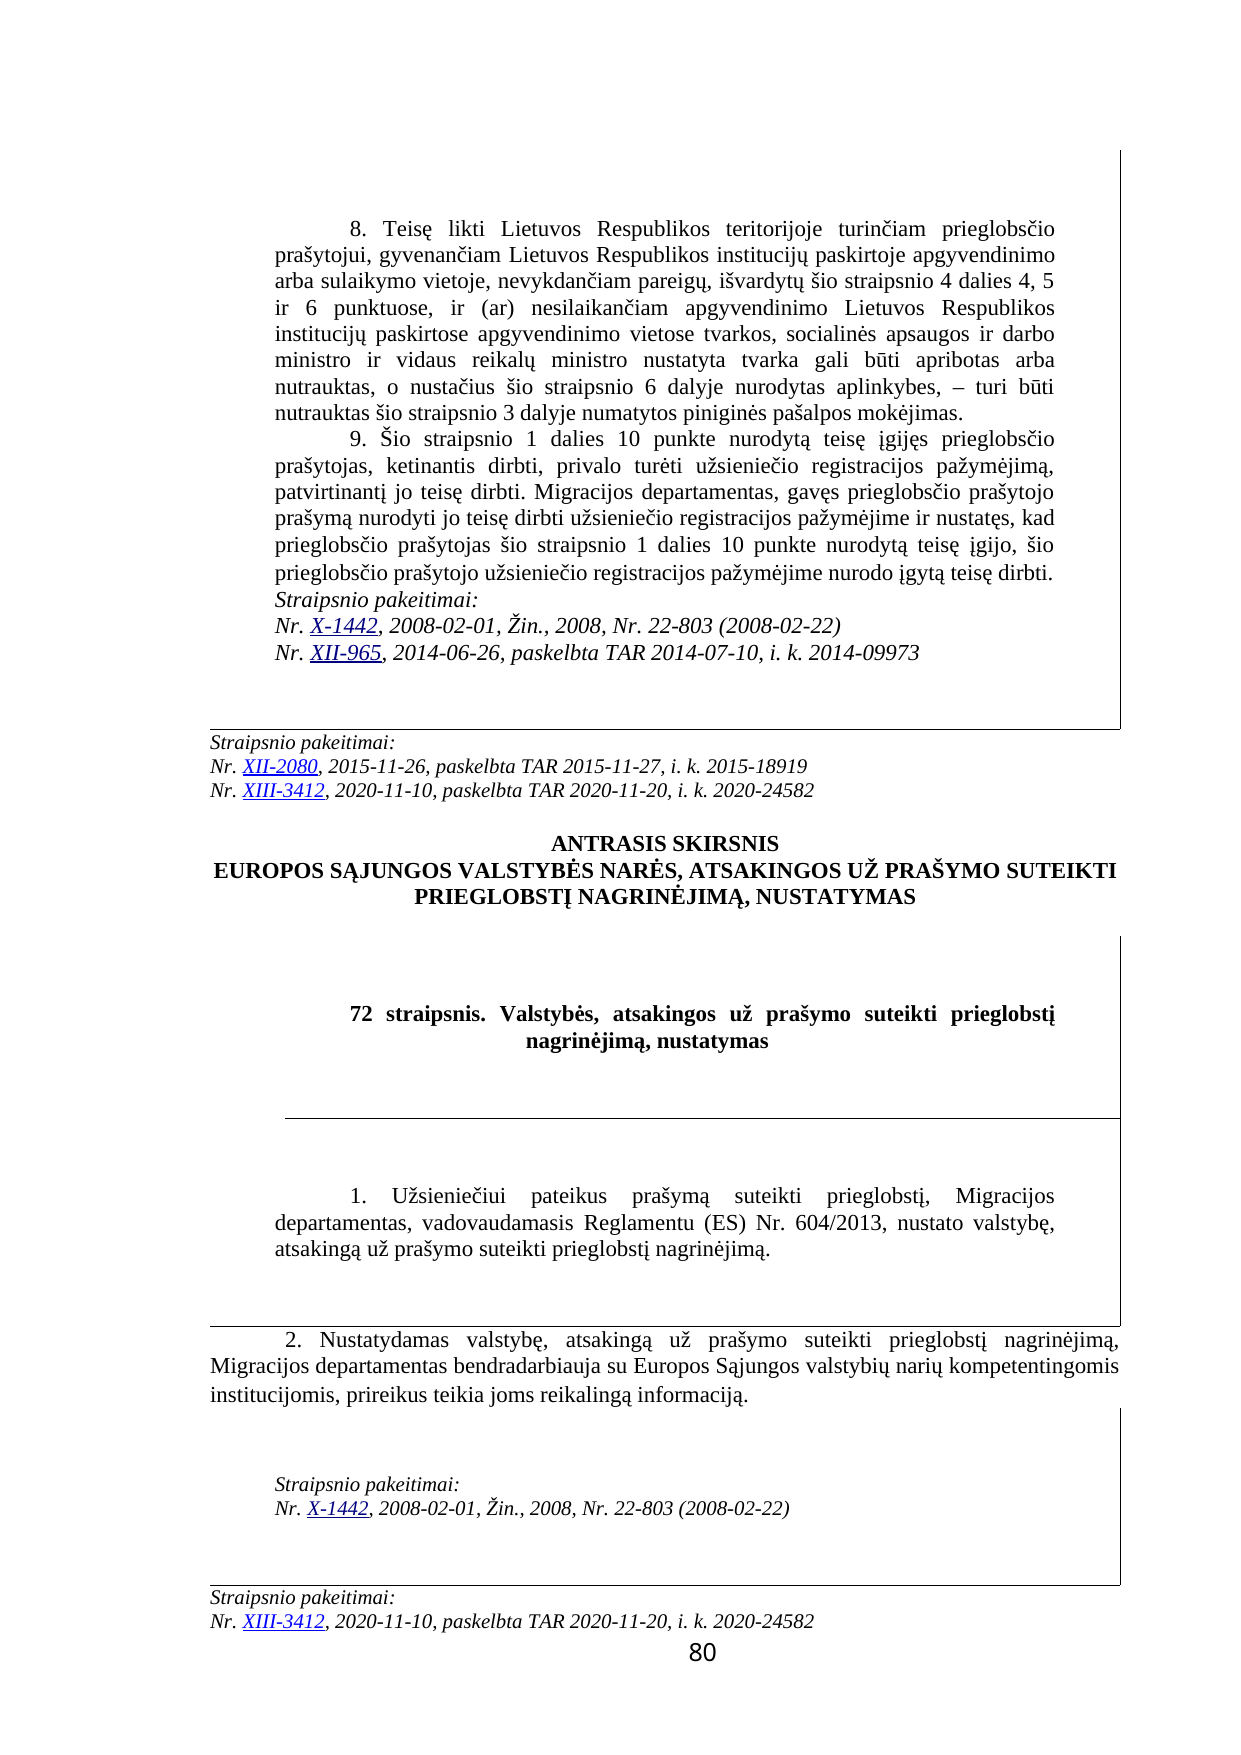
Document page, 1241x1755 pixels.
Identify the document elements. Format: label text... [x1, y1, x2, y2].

text 9. Šio straipsnio 1 dalies 10 punkte nurodytą teisę įgijęs prieglobsčio prašytojas, ketinantis dirbti, privalo turėti užsieniečio registracijos pažymėjimą, patvirtinantį jo teisę dirbti. Migracijos departamentas, gavęs prieglobsčio prašytojo prašymą nurodyti jo teisę dirbti užsieniečio registracijos pažymėjime ir nustatęs, kad prieglobsčio prašytojas šio straipsnio 1 dalies 10 punkte nurodytą teisę įgijo, šio prieglobsčio prašytojo užsieniečio registracijos pažymėjime nurodo įgytą teisę dirbti. [210, 425, 1120, 586]
text 8. Teisę likti Lietuvos Respublikos teritorijoje turinčiam prieglobsčio prašytojui, gyvenančiam Lietuvos Respublikos institucijų paskirtoje apgyvendinimo arba sulaikymo vietoje, nevykdančiam pareigų, išvardytų šio straipsnio 4 dalies 4, 5 ir 6 punktuose, ir (ar) nesilaikančiam apgyvendinimo Lietuvos Respublikos institucijų paskirtose apgyvendinimo vietose tvarkos, socialinės apsaugos ir darbo ministro ir vidaus reikalų ministro nustatyta tvarka gali būti apribotas arba nutrauktas, o nustačius šio straipsnio 6 dalyje nurodytas aplinkybes, – turi būti nutrauktas šio straipsnio 3 dalyje numatytos piniginės pašalpos mokėjimas. [210, 150, 1120, 425]
text Nr. X-1442, 2008-02-01, Žin., 2008, Nr. 22-803 (2008-02-22) [210, 612, 1120, 639]
text 2. Nustatydamas valstybę, atsakingą už prašymo suteikti prieglobstį nagrinėjimą, Migracijos departamentas bendradarbiauja su Europos Sąjungos valstybių narių kompetentingomis institucijomis, prireikus teikia joms reikalingą informaciją. [210, 1326, 1120, 1407]
text 72 straipsnis. Valstybės, atsakingos už prašymo suteikti prieglobstį nagrinėjimą, nustatymas [285, 936, 1120, 1118]
text ANTRASIS SKIRSNIS [210, 831, 1120, 857]
text Nr. XII-965, 2014-06-26, paskelbta TAR 2014-07-10, i. k. 2014-09973 [210, 639, 1120, 729]
text Straipsnio pakeitimai: [210, 1585, 1120, 1609]
text EUROPOS SĄJUNGOS VALSTYBĖS NARĖS, ATSAKINGOS UŽ PRAŠYMO SUTEIKTI PRIEGLOBSTĮ NAGRINĖJIMĄ, NUSTATYMAS [210, 857, 1120, 909]
text Straipsnio pakeitimai: [210, 586, 1120, 612]
text Straipsnio pakeitimai: [210, 1407, 1120, 1496]
text 1. Užsieniečiui pateikus prašymą suteikti prieglobstį, Migracijos departamentas, vadovaudamasis Reglamentu (ES) Nr. 604/2013, nustato valstybę, atsakingą už prašymo suteikti prieglobstį nagrinėjimą. [210, 1118, 1120, 1326]
text Nr. XII-2080, 2015-11-26, paskelbta TAR 2015-11-27, i. k. 2015-18919 [210, 754, 1120, 778]
text Nr. X-1442, 2008-02-01, Žin., 2008, Nr. 22-803 (2008-02-22) [210, 1496, 1120, 1585]
text Nr. XIII-3412, 2020-11-10, paskelbta TAR 2020-11-20, i. k. 2020-24582 [210, 778, 1120, 802]
text Straipsnio pakeitimai: [210, 729, 1120, 754]
text Nr. XIII-3412, 2020-11-10, paskelbta TAR 2020-11-20, i. k. 2020-24582 [210, 1609, 1120, 1633]
